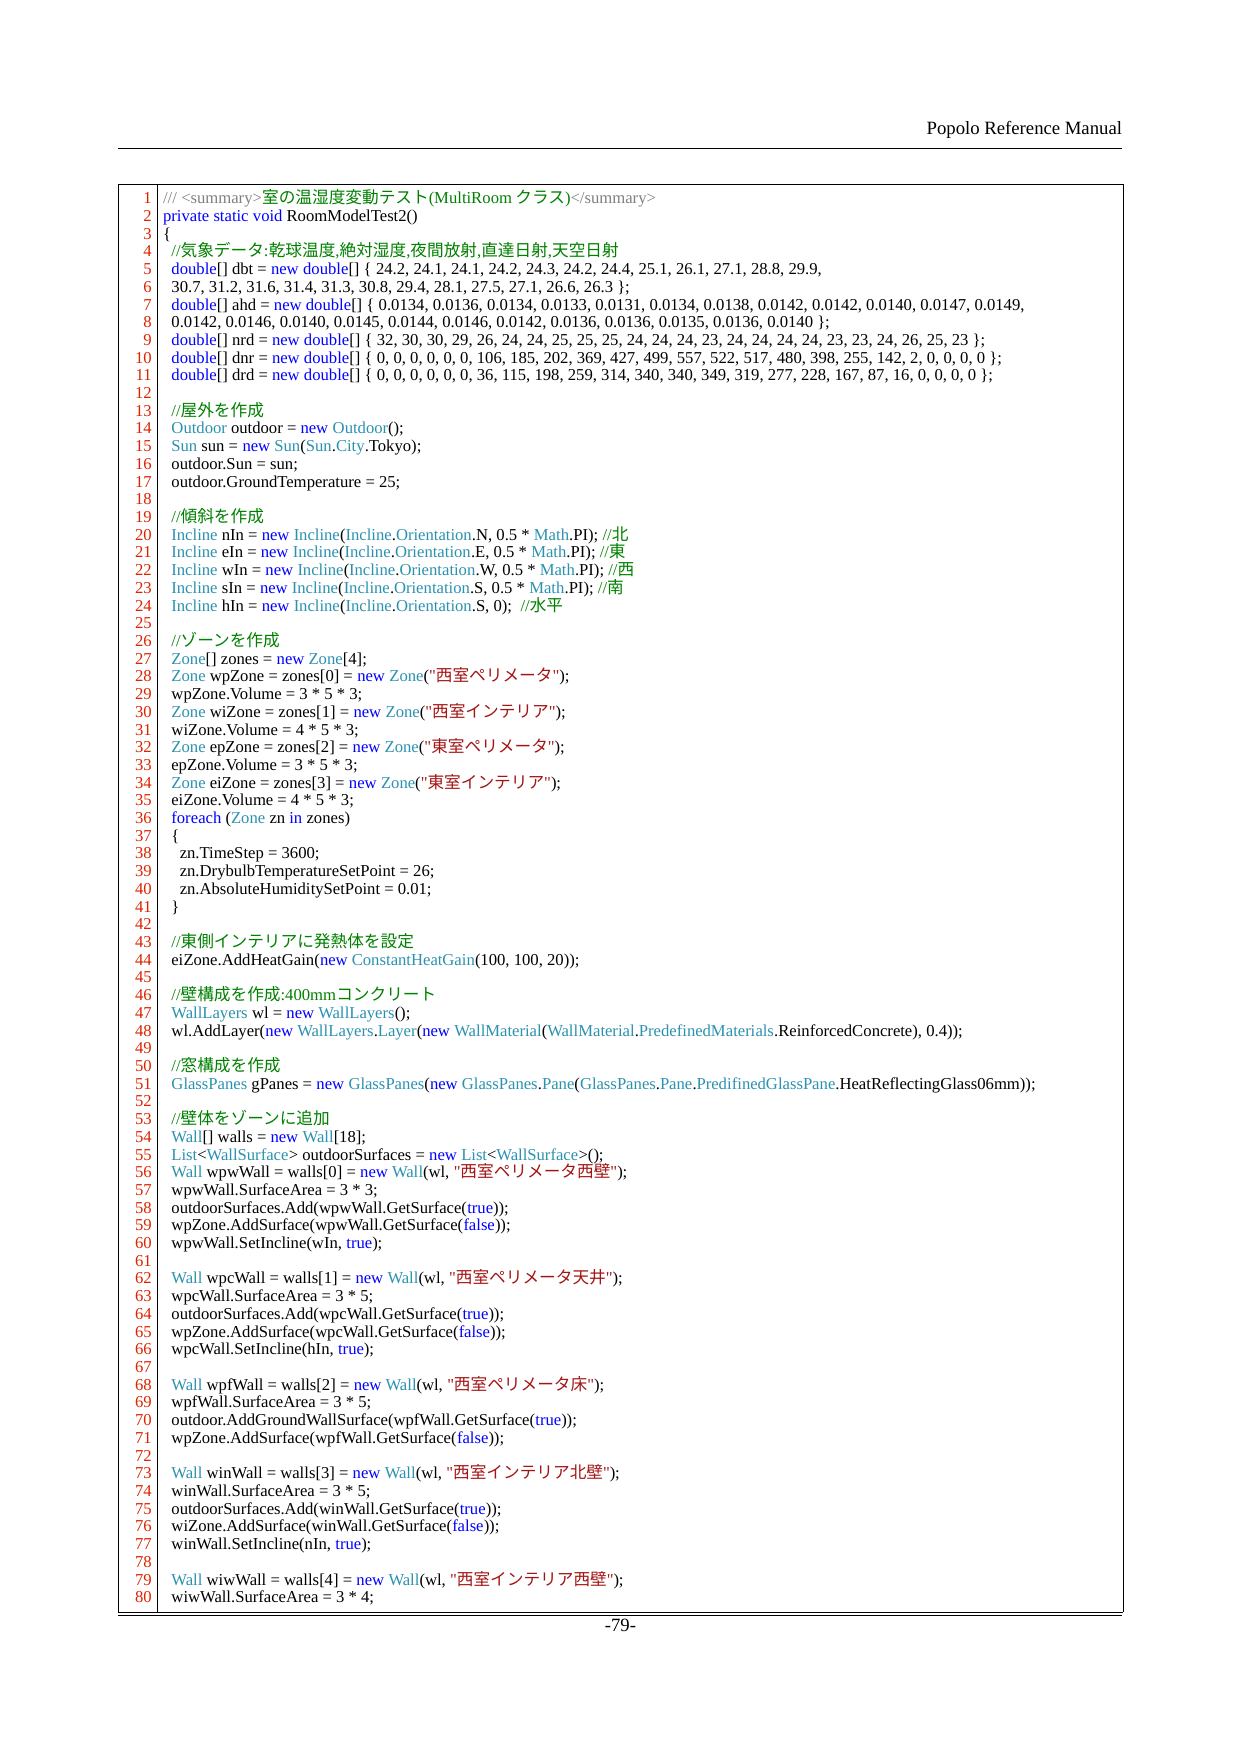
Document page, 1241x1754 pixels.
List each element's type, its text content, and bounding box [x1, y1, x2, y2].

table_header /// <summary>室の温湿度変動テスト(MultiRoomクラス)</summary> private static void RoomModelTest2() { //気象データ:乾球温度,絶対湿度,夜間放射,直達日射,天空日射 double[] dbt = new double[] { 24.2, 24.1, 24.1, 24.2, 24.3, 24.2, 24.4, 25.1, 26.1, 27.1, 28.8, 29.9, 30.7, 31.2, 31.6, 31.4, 31.3, 30.8, 29.4, 28.1, 27.5, 27.1, 26.6, 26.3 }; double[] ahd = new double[] { 0.0134, 0.0136, 0.0134, 0.0133, 0.0131, 0.0134, 0.0138, 0.0142, 0.0142, 0.0140, 0.0147, 0.0149, 0.0142, 0.0146, 0.0140, 0.0145, 0.0144, 0.0146, 0.0142, 0.0136, 0.0136, 0.0135, 0.0136, 0.0140 }; double[] nrd = new double[] { 32, 30, 30, 29, 26, 24, 24, 25, 25, 25, 24, 24, 24, 23, 24, 24, 24, 24, 23, 23, 24, 26, 25, 23 }; double[] dnr = new double[] { 0, 0, 0, 0, 0, 0, 106, 185, 202, 369, 427, 499, 557, 522, 517, 480, 398, 255, 142, 2, 0, 0, 0, 0 }; double[] drd = new double[] { 0, 0, 0, 0, 0, 0, 36, 115, 198, 259, 314, 340, 340, 349, 319, 277, 228, 167, 87, 16, 0, 0, 0, 0 }; //屋外を作成 Outdoor outdoor = new Outdoor(); Sun sun = new Sun(Sun.City.Tokyo); outdoor.Sun = sun; outdoor.GroundTemperature = 25; //傾斜を作成 Incline nIn = new Incline(Incline.Orientation.N, 0.5 * Math.PI); //北 Incline eIn = new Incline(Incline.Orientation.E, 0.5 * Math.PI); //東 Incline wIn = new Incline(Incline.Orientation.W, 0.5 * Math.PI); //西 Incline sIn = new Incline(Incline.Orientation.S, 0.5 * Math.PI); //南 Incline hIn = new Incline(Incline.Orientation.S, 0); //水平 //ゾーンを作成 Zone[] zones = new Zone[4]; Zone wpZone = zones[0] = new Zone("西室ペリメータ"); wpZone.Volume = 3 * 5 * 3; Zone wiZone = zones[1] = new Zone("西室インテリア"); wiZone.Volume = 4 * 5 * 3; Zone epZone = zones[2] = new Zone("東室ペリメータ"); epZone.Volume = 3 * 5 * 3; Zone eiZone = zones[3] = new Zone("東室インテリア"); eiZone.Volume = 4 * 5 * 3; foreach (Zone zn in zones) { zn.TimeStep = 3600; zn.DrybulbTemperatureSetPoint = 26; zn.AbsoluteHumiditySetPoint = 0.01; } //東側インテリアに発熱体を設定 eiZone.AddHeatGain(new ConstantHeatGain(100, 100, 20)); //壁構成を作成:400mmコンクリート WallLayers wl = new WallLayers(); wl.AddLayer(new WallLayers.Layer(new WallMaterial(WallMaterial.PredefinedMaterials.ReinforcedConcrete), 0.4)); //窓構成を作成 GlassPanes gPanes = new GlassPanes(new GlassPanes.Pane(GlassPanes.Pane.PredifinedGlassPane.HeatReflectingGlass06mm)); //壁体をゾーンに追加 Wall[] walls = new Wall[18]; List<WallSurface> outdoorSurfaces = new List<WallSurface>(); Wall wpwWall = walls[0] = new Wall(wl, "西室ペリメータ西壁"); wpwWall.SurfaceArea = 3 * 3; outdoorSurfaces.Add(wpwWall.GetSurface(true)); wpZone.AddSurface(wpwWall.GetSurface(false)); wpwWall.SetIncline(wIn, true); Wall wpcWall = walls[1] = new Wall(wl, "西室ペリメータ天井"); wpcWall.SurfaceArea = 3 * 5; outdoorSurfaces.Add(wpcWall.GetSurface(true)); wpZone.AddSurface(wpcWall.GetSurface(false)); wpcWall.SetIncline(hIn, true); Wall wpfWall = walls[2] = new Wall(wl, "西室ペリメータ床"); wpfWall.SurfaceArea = 3 * 5; outdoor.AddGroundWallSurface(wpfWall.GetSurface(true)); wpZone.AddSurface(wpfWall.GetSurface(false)); Wall winWall = walls[3] = new Wall(wl, "西室インテリア北壁"); winWall.SurfaceArea = 3 * 5; outdoorSurfaces.Add(winWall.GetSurface(true)); wiZone.AddSurface(winWall.GetSurface(false)); winWall.SetIncline(nIn, true); Wall wiwWall = walls[4] = new Wall(wl, "西室インテリア西壁"); wiwWall.SurfaceArea = 3 * 4; [158, 185, 1123, 1612]
table_header 1 2 3 4 5 6 7 8 9 10 11 12 13 14 15 16 17 18 19 20 21 22 23 24 25 26 27 28 29 30 31 32 33 34 35 36 37 38 39 40 41 42 43 44 45 46 47 48 49 50 51 52 53 54 55 56 57 58 59 60 61 62 63 64 65 66 67 68 69 70 71 72 73 74 75 76 77 78 79 80 [119, 185, 157, 1612]
